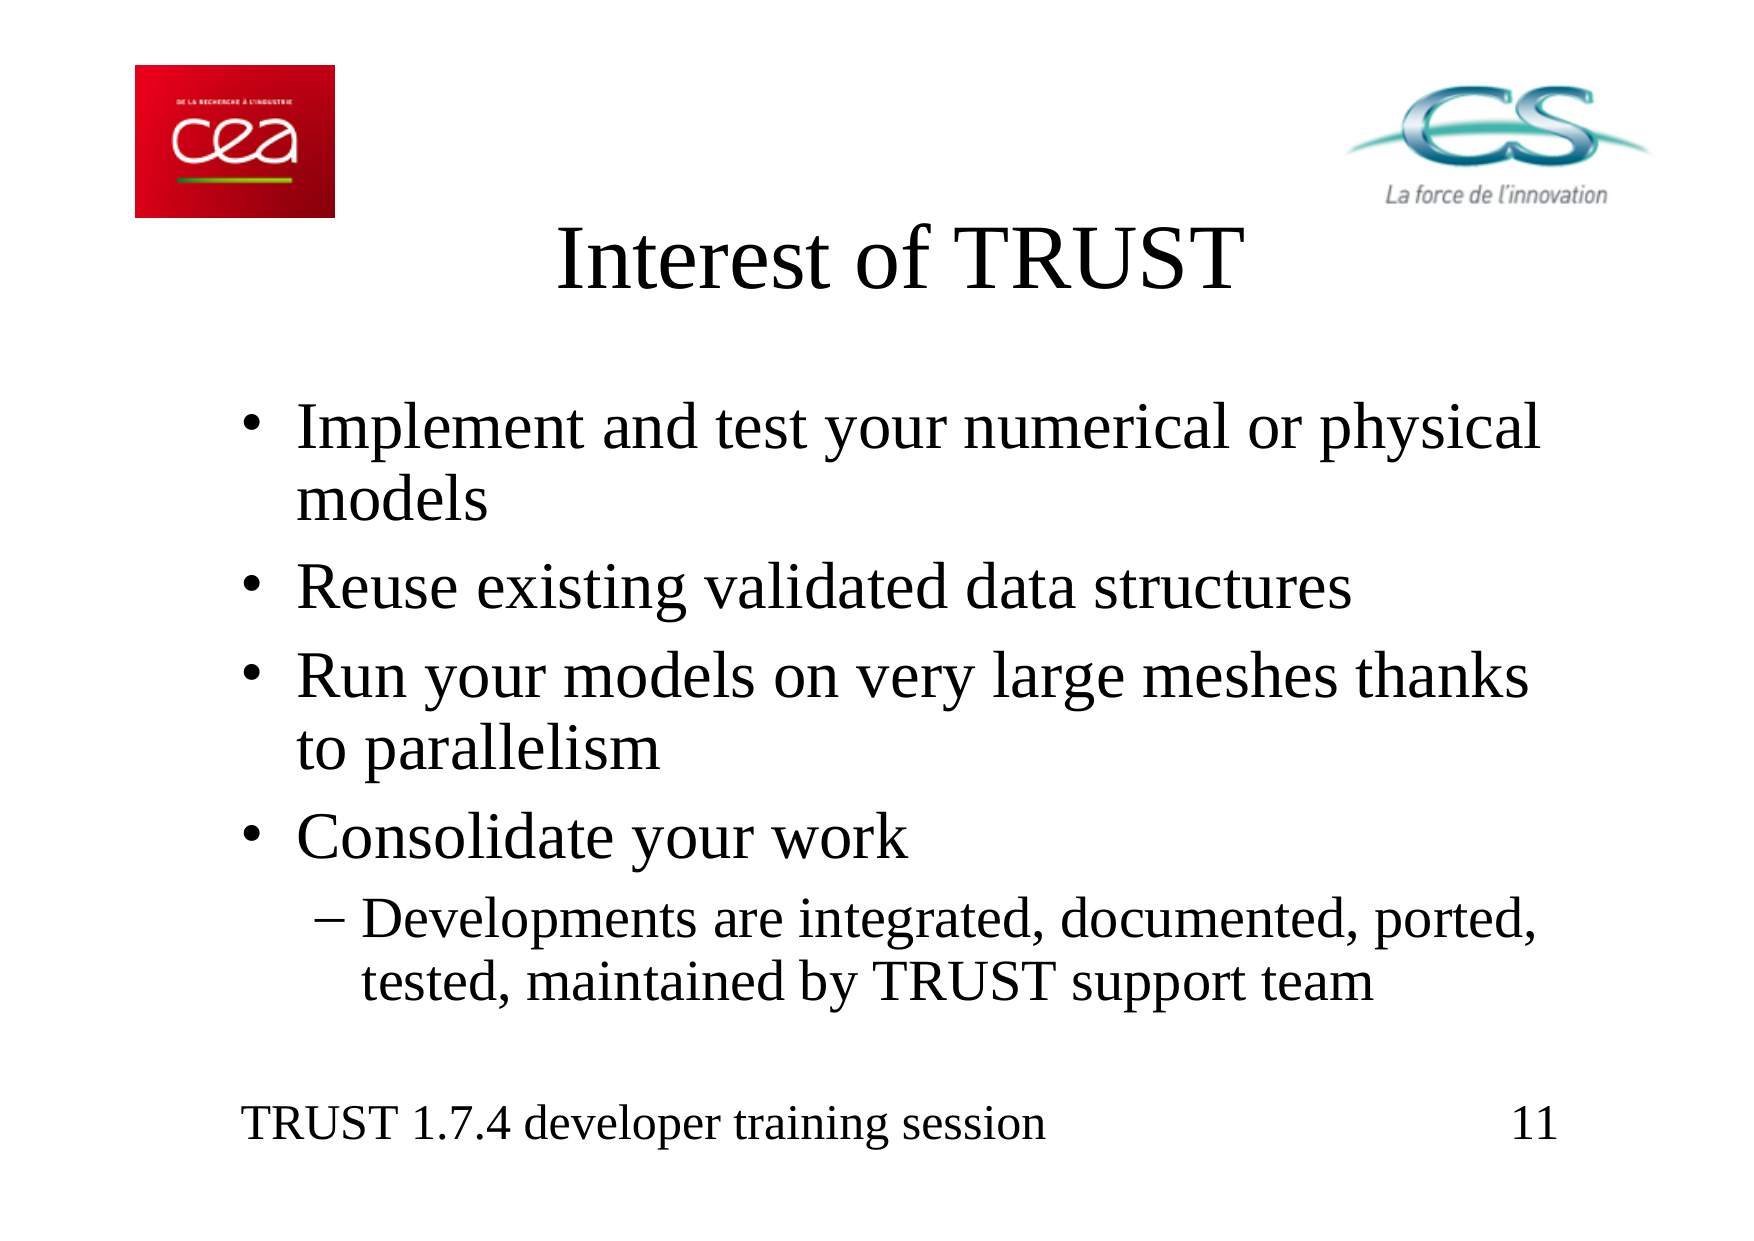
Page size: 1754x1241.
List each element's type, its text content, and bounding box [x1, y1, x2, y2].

picture [135, 65, 335, 218]
picture [1340, 73, 1662, 218]
title Interest of TRUST [225, 158, 1577, 346]
list Implement and test your numerical or physical models Reuse existing validated data structures Run your models on very large meshes thanks to parallelism Consolidate your work Developments are integrated, documented, ported, tested, maintained by TRUST support team [225, 382, 1577, 1057]
